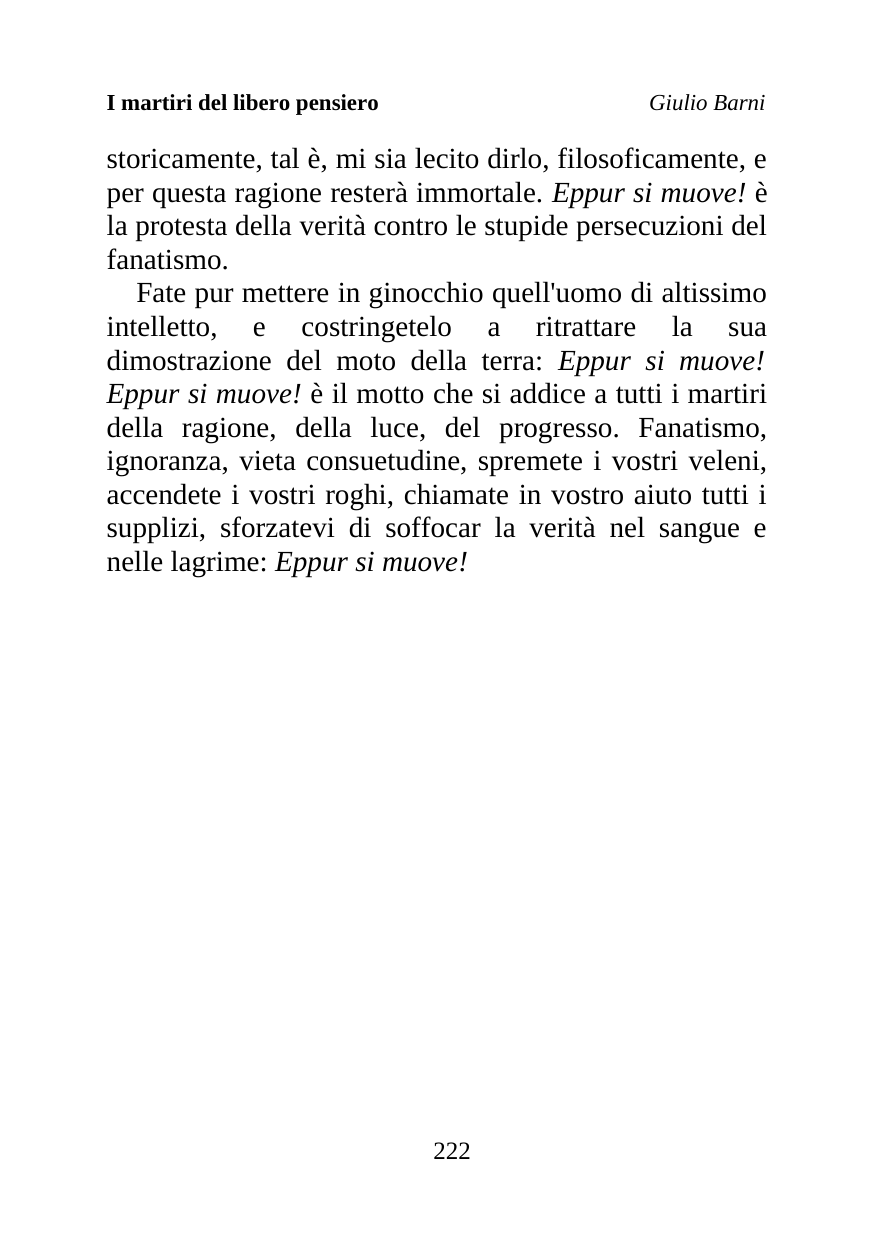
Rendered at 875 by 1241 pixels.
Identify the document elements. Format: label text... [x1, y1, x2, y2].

text storicamente, tal è, mi sia lecito dirlo, filosoficamente, e per questa ragione resterà immortale. Eppur si muove! è la protesta della verità contro le stupide persecuzioni del fanatismo. [106, 141, 768, 276]
text Fate pur mettere in ginocchio quell'uomo di altissimo intelletto, e costringetelo a ritrattare la sua dimostrazione del moto della terra: Eppur si muove! Eppur si muove! è il motto che si addice a tutti i martiri della ragione, della luce, del progresso. Fanatismo, ignoranza, vieta consuetudine, spremete i vostri veleni, accendete i vostri roghi, chiamate in vostro aiuto tutti i supplizi, sforzatevi di soffocar la verità nel sangue e nelle lagrime: Eppur si muove! [106, 276, 768, 577]
